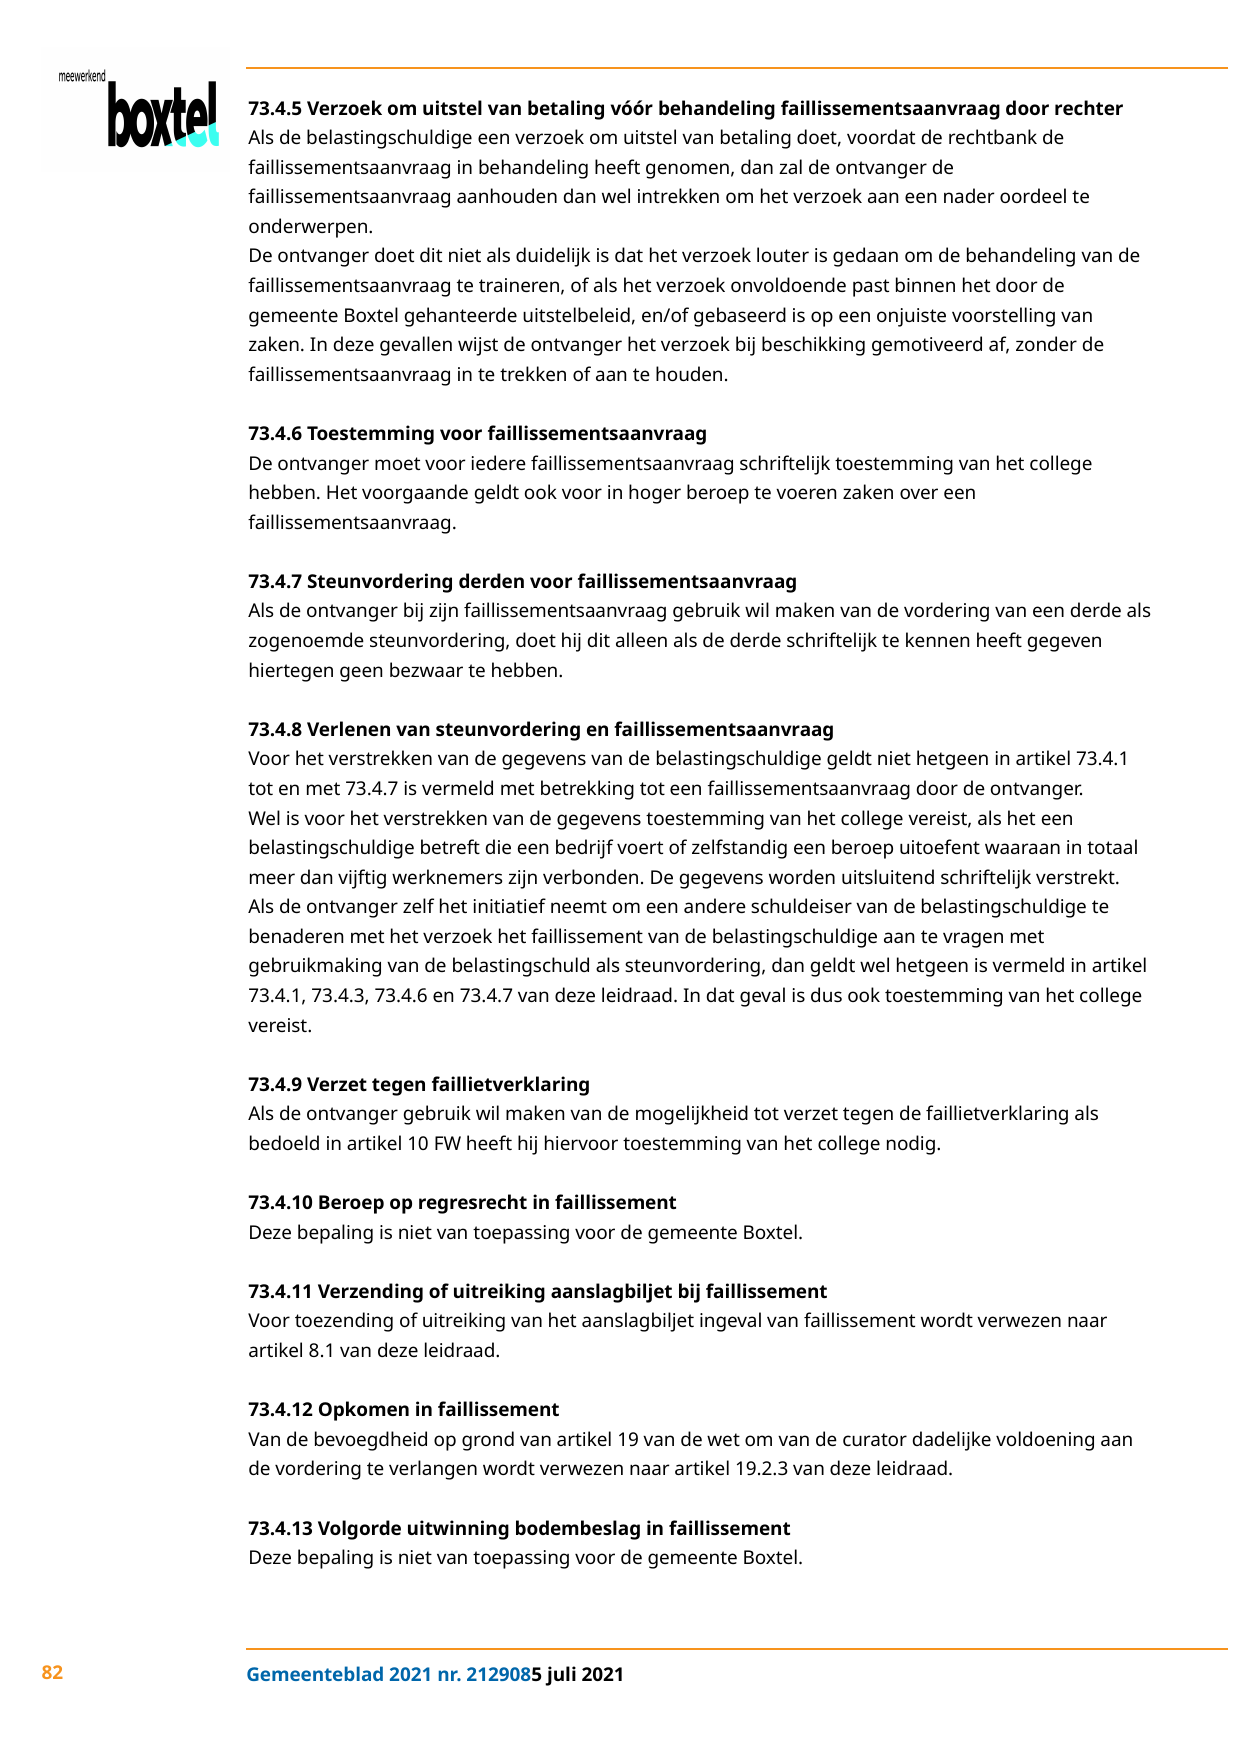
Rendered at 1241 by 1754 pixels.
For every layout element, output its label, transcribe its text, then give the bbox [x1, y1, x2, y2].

text Als de ontvanger gebruik wil maken van de mogelijkheid tot verzet tegen de faillietverklaring als bedoeld in artikel 10 FW heeft hij hiervoor toestemming van het college nodig. [248, 1101, 1152, 1156]
text De ontvanger doet dit niet als duidelijk is dat het verzoek louter is gedaan om de behandeling van de faillissementsaanvraag te traineren, of als het verzoek onvoldoende past binnen het door de gemeente Boxtel gehanteerde uitstelbeleid, en/of gebaseerd is op een onjuiste voorstelling van zaken. In deze gevallen wijst de ontvanger het verzoek bij beschikking gemotiveerd af, zonder de faillissementsaanvraag in te trekken of aan te houden. [248, 243, 1152, 387]
text Voor het verstrekken van de gegevens van de belastingschuldige geldt niet hetgeen in artikel 73.4.1 tot en met 73.4.7 is vermeld met betrekking tot een faillissementsaanvraag door de ontvanger. [248, 746, 1152, 801]
text 73.4.10 Beroep op regresrecht in faillissement [248, 1189, 1152, 1215]
text Deze bepaling is niet van toepassing voor de gemeente Boxtel. [248, 1544, 1152, 1570]
text Deze bepaling is niet van toepassing voor de gemeente Boxtel. [248, 1219, 1152, 1245]
text 73.4.6 Toestemming voor faillissementsaanvraag [248, 420, 1152, 446]
text 73.4.5 Verzoek om uitstel van betaling vóór behandeling faillissementsaanvraag door rechter [248, 95, 1152, 121]
text 73.4.9 Verzet tegen faillietverklaring [248, 1071, 1152, 1097]
text Voor toezending of uitreiking van het aanslagbiljet ingeval van faillissement wordt verwezen naar artikel 8.1 van deze leidraad. [248, 1308, 1152, 1363]
text Als de ontvanger zelf het initiatief neemt om een andere schuldeiser van de belastingschuldige te benaderen met het verzoek het faillissement van de belastingschuldige aan te vragen met gebruikmaking van de belastingschuld als steunvordering, dan geldt wel hetgeen is vermeld in artikel 73.4.1, 73.4.3, 73.4.6 en 73.4.7 van deze leidraad. In dat geval is dus ook toestemming van het college vereist. [248, 893, 1152, 1038]
text 73.4.7 Steunvordering derden voor faillissementsaanvraag [248, 568, 1152, 594]
text 73.4.11 Verzending of uitreiking aanslagbiljet bij faillissement [248, 1278, 1152, 1304]
text 73.4.12 Opkomen in faillissement [248, 1396, 1152, 1422]
text De ontvanger moet voor iedere faillissementsaanvraag schriftelijk toestemming van het college hebben. Het voorgaande geldt ook voor in hoger beroep te voeren zaken over een faillissementsaanvraag. [248, 450, 1152, 535]
text 73.4.13 Volgorde uitwinning bodembeslag in faillissement [248, 1515, 1152, 1541]
text 73.4.8 Verlenen van steunvordering en faillissementsaanvraag [248, 716, 1152, 742]
text Als de belastingschuldige een verzoek om uitstel van betaling doet, voordat de rechtbank de faillissementsaanvraag in behandeling heeft genomen, dan zal de ontvanger de faillissementsaanvraag aanhouden dan wel intrekken om het verzoek aan een nader oordeel te onderwerpen. [248, 124, 1152, 239]
text Van de bevoegdheid op grond van artikel 19 van de wet om van de curator dadelijke voldoening aan de vordering te verlangen wordt verwezen naar artikel 19.2.3 van deze leidraad. [248, 1426, 1152, 1481]
text Wel is voor het verstrekken van de gegevens toestemming van het college vereist, als het een belastingschuldige betreft die een bedrijf voert of zelfstandig een beroep uitoefent waaraan in totaal meer dan vijftig werknemers zijn verbonden. De gegevens worden uitsluitend schriftelijk verstrekt. [248, 805, 1152, 890]
text Als de ontvanger bij zijn faillissementsaanvraag gebruik wil maken van de vordering van een derde als zogenoemde steunvordering, doet hij dit alleen als de derde schriftelijk te kennen heeft gegeven hiertegen geen bezwaar te hebben. [248, 598, 1152, 683]
picture [41, 47, 231, 172]
